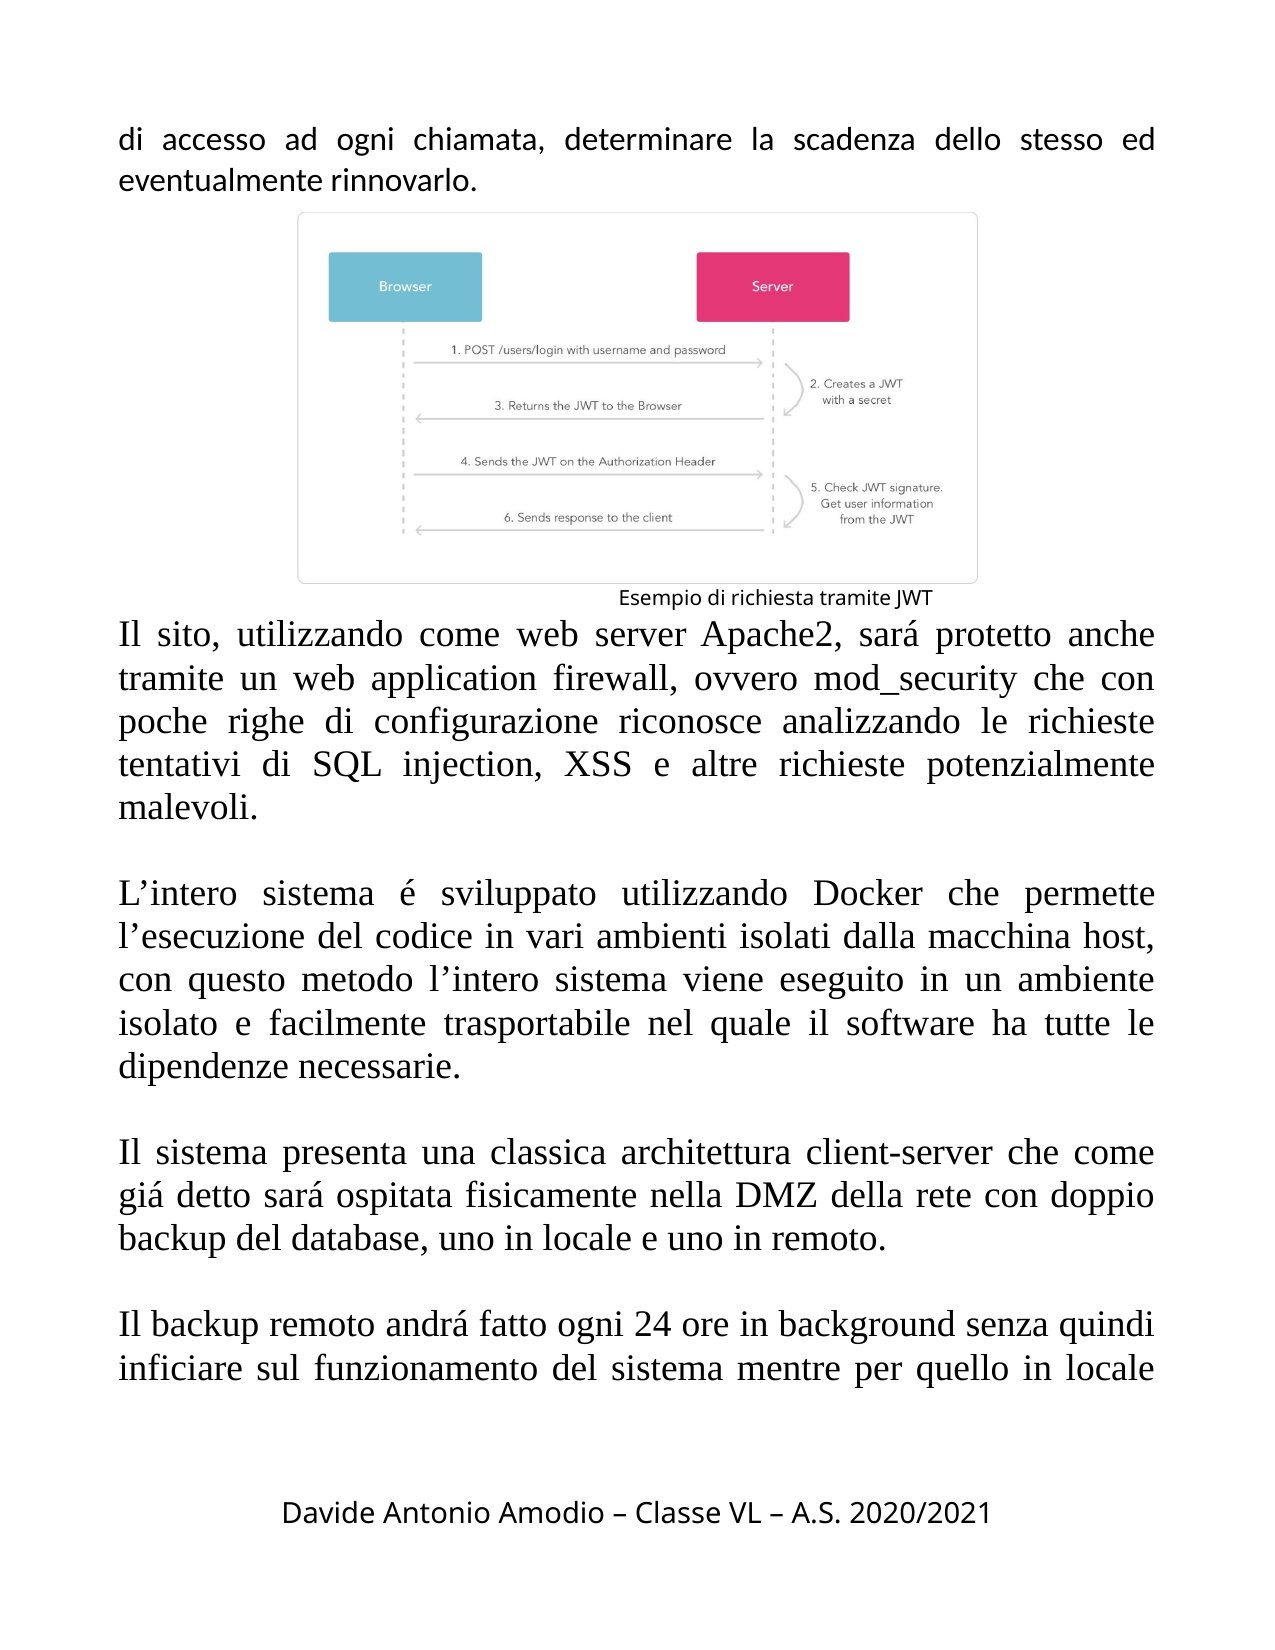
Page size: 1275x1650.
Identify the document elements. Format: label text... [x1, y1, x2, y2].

text Il sito, utilizzando come web server Apache2, sará protetto anche tramite un web application firewall, ovvero mod_security che con poche righe di configurazione riconosce analizzando le richieste tentativi di SQL injection, XSS e altre richieste potenzialmente malevoli. [118, 612, 1157, 827]
text di accesso ad ogni chiamata, determinare la scadenza dello stesso ed eventualmente rinnovarlo. [118, 118, 1157, 199]
text L’intero sistema é sviluppato utilizzando Docker che permette l’esecuzione del codice in vari ambienti isolati dalla macchina host, con questo metodo l’intero sistema viene eseguito in un ambiente isolato e facilmente trasportabile nel quale il software ha tutte le dipendenze necessarie. [118, 871, 1157, 1086]
text Il sistema presenta una classica architettura client-server che come giá detto sará ospitata fisicamente nella DMZ della rete con doppio backup del database, uno in locale e uno in remoto. [118, 1129, 1157, 1259]
text Esempio di richiesta tramite JWT [118, 199, 1157, 612]
text Il backup remoto andrá fatto ogni 24 ore in background senza quindi inficiare sul funzionamento del sistema mentre per quello in locale [118, 1302, 1157, 1388]
picture [297, 212, 978, 584]
